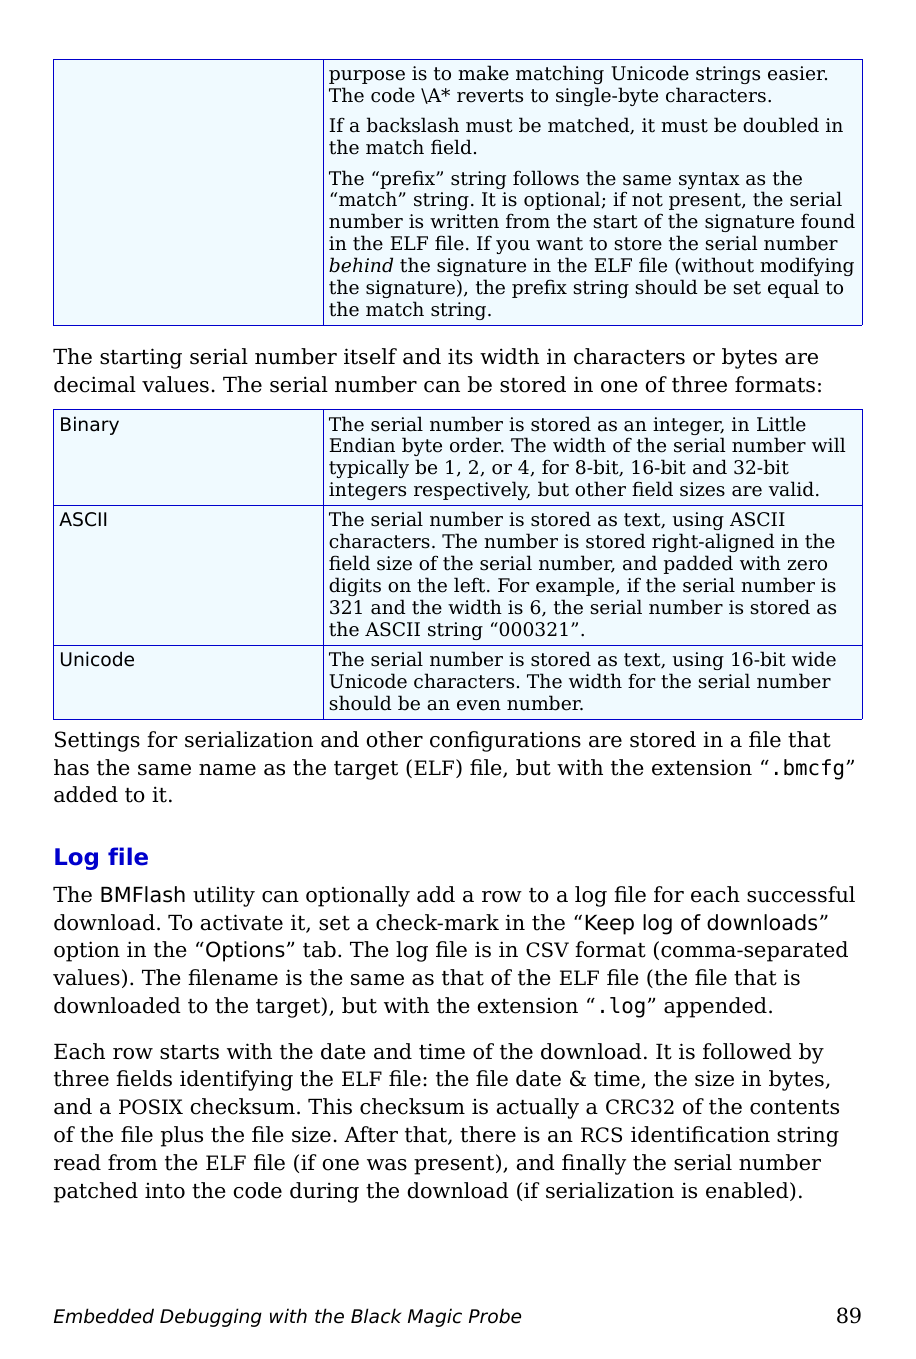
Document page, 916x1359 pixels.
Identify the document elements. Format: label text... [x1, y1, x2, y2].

table_cell The serial number is stored as text, using 16-bit wide Unicode characters. The width for the serial number should be an even number. [324, 646, 862, 719]
text Settings for serialization and other configurations are stored in a file that has the same name as the target (ELF) file, but with the extension “.bmcfg” added to it. [53, 728, 862, 808]
table_cell ASCII [54, 506, 323, 645]
table_header The serial number is stored as an integer, in Little Endian byte order. The width of the serial number will typically be 1, 2, or 4, for 8-bit, 16-bit and 32-bit integers respectively, but other field sizes are valid. [324, 410, 862, 505]
text Each row starts with the date and time of the download. It is followed by three fields identifying the ELF file: the file date & time, the size in bytes, and a POSIX checksum. This checksum is actually a CRC32 of the contents of the file plus the file size. After that, there is an RCS identification string read from the ELF file (if one was present), and finally the serial number patched into the code during the download (if serialization is enabled). [53, 1040, 862, 1203]
table_header Binary [54, 410, 323, 505]
table_cell purpose is to make matching Unicode strings easier. The code \A* reverts to single-byte characters. If a backslash must be matched, it must be doubled in the match field. The “prefix” string follows the same syntax as the “match” string. It is optional; if not present, the serial number is written from the start of the signature found in the ELF file. If you want to store the serial number behind the signature in the ELF file (without modifying the signature), the prefix string should be set equal to the match string. [324, 60, 862, 325]
text The starting serial number itself and its width in characters or bytes are decimal values. The serial number can be stored in one of three formats: [53, 345, 862, 397]
text The BMFlash utility can optionally add a row to a log file for each successful download. To activate it, set a check-mark in the “Keep log of downloads” option in the “Options” tab. The log file is in CSV format (comma-separated values). The filename is the same as that of the ELF file (the file that is downloaded to the target), but with the extension “.log” appended. [53, 883, 862, 1018]
subtitle Log file [53, 844, 862, 871]
table_cell The serial number is stored as text, using ASCII characters. The number is stored right-aligned in the field size of the serial number, and padded with zero digits on the left. For example, if the serial number is 321 and the width is 6, the serial number is stored as the ASCII string “000321”. [324, 506, 862, 645]
table_cell Unicode [54, 646, 323, 719]
table_cell [54, 60, 323, 325]
